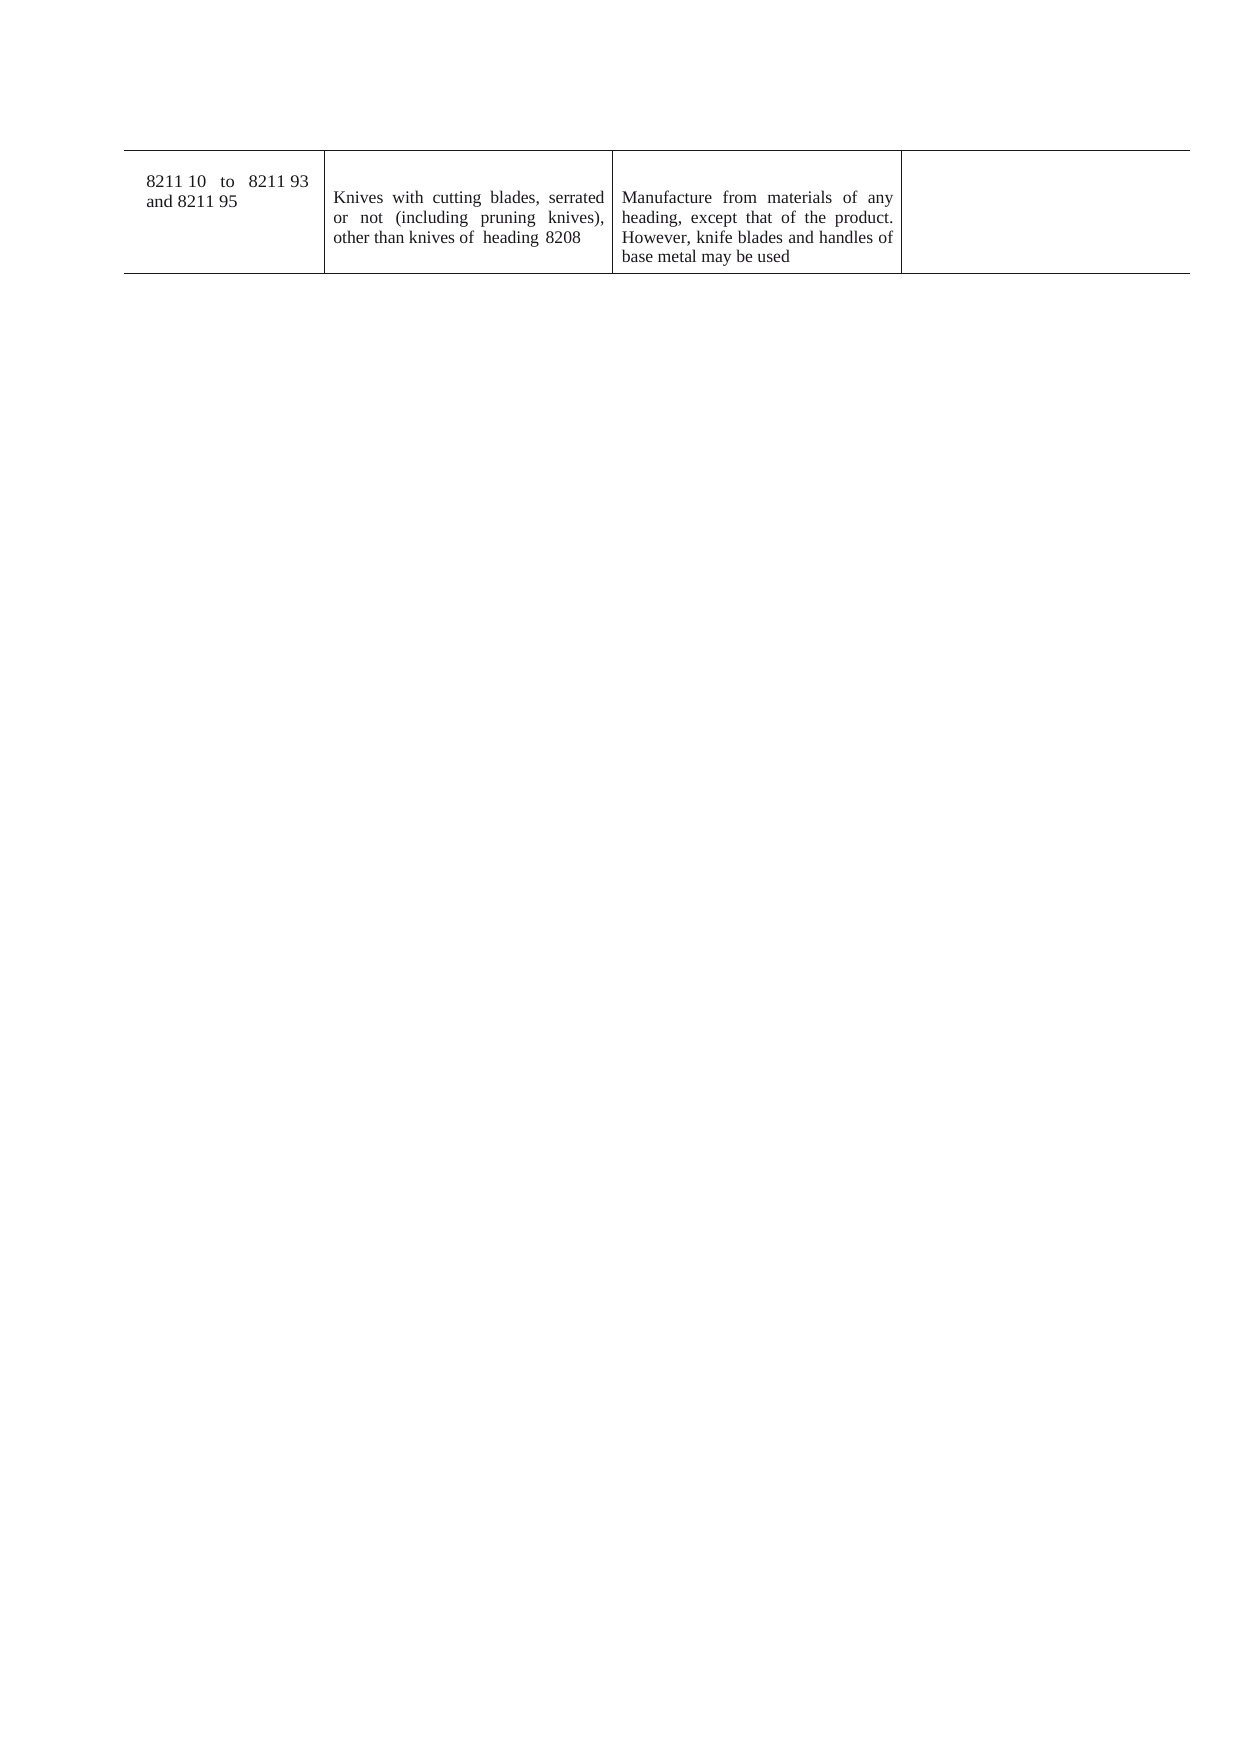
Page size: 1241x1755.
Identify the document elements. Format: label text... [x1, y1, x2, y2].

table_cell Manufacture from materials of any heading, except that of the product. However, knife blades and handles of base metal may be used [613, 151, 901, 273]
table_cell Knives with cutting blades, serrated or not (including pruning knives), other than knives of heading 8208 [325, 151, 612, 273]
table_cell 8211 10 to 8211 93 and 8211 95 [124, 151, 324, 273]
table_cell [902, 151, 1190, 273]
